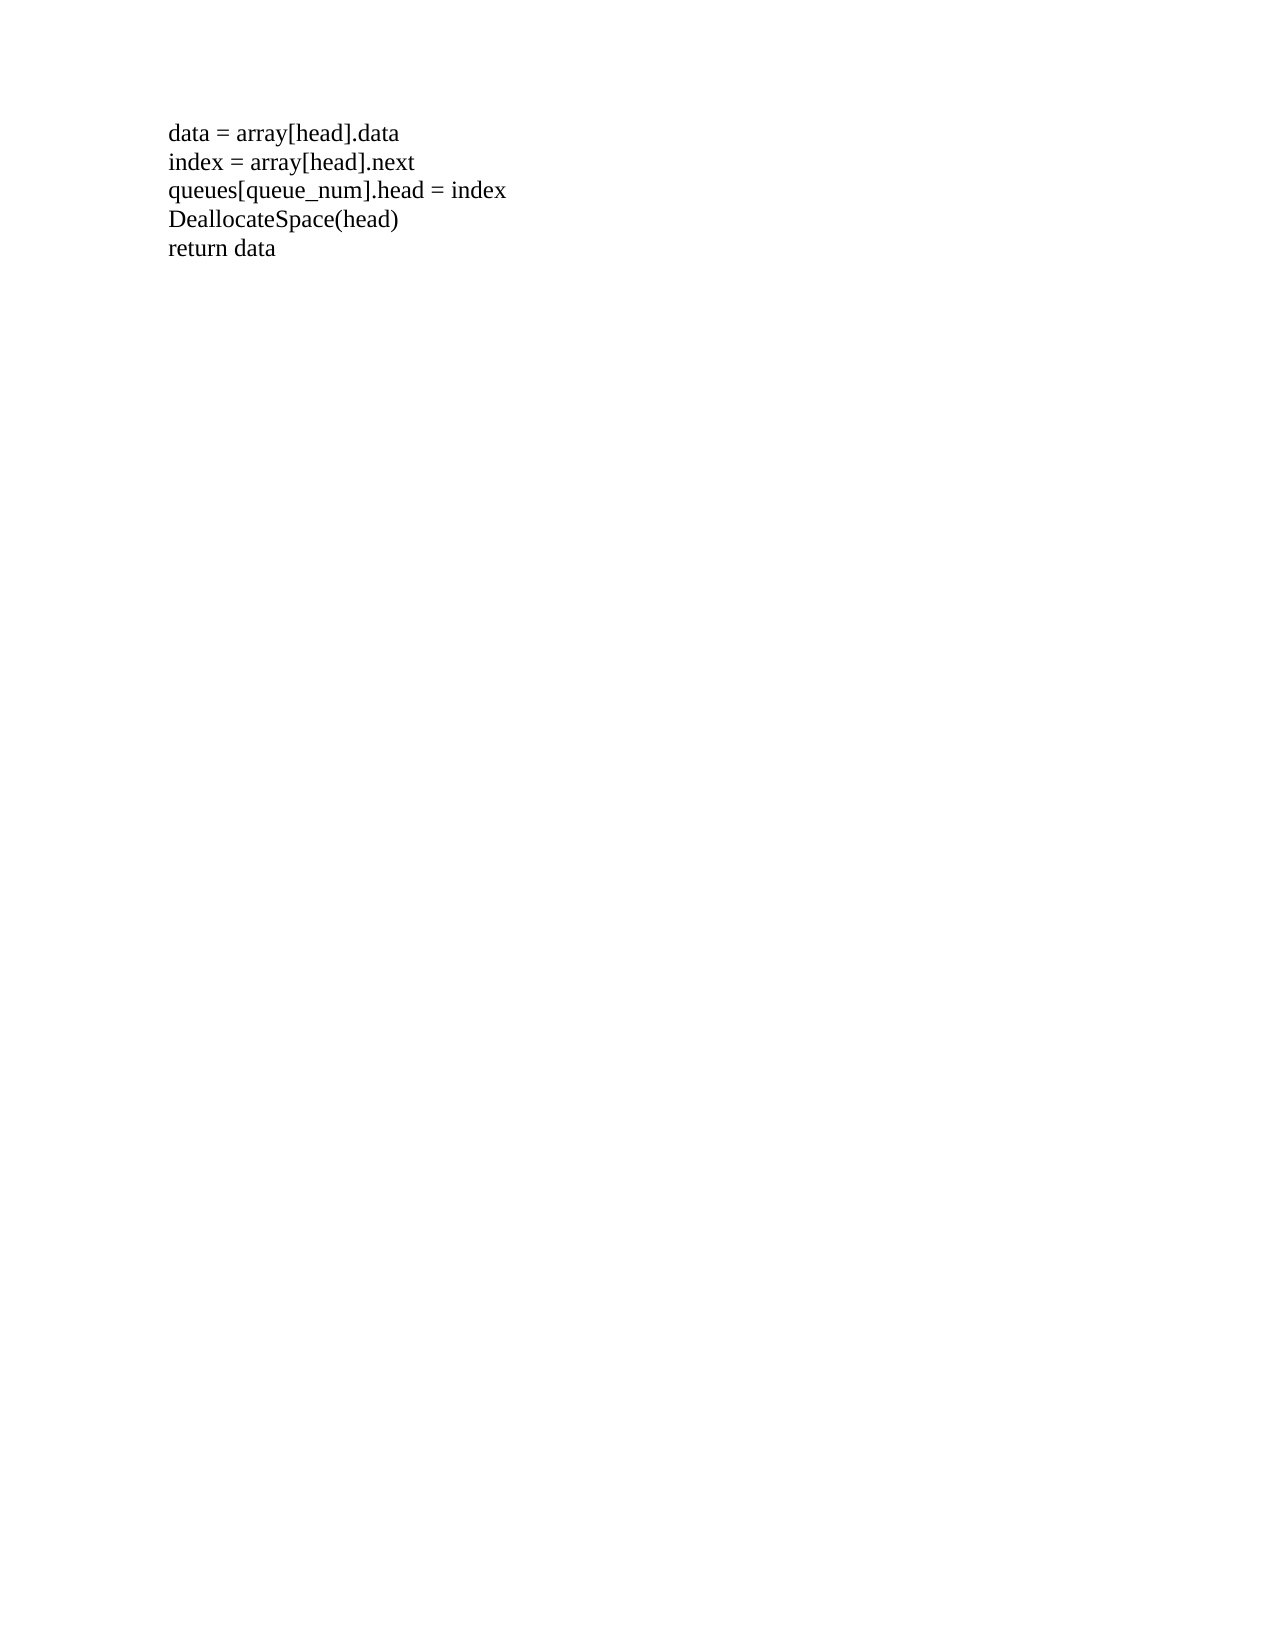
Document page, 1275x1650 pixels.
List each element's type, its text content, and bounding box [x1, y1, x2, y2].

text index = array[head].next [118, 147, 1157, 176]
text data = array[head].data [118, 118, 1157, 147]
text queues[queue_num].head = index [118, 176, 1157, 204]
text DeallocateSpace(head) [118, 204, 1157, 233]
text return data [118, 233, 1157, 262]
